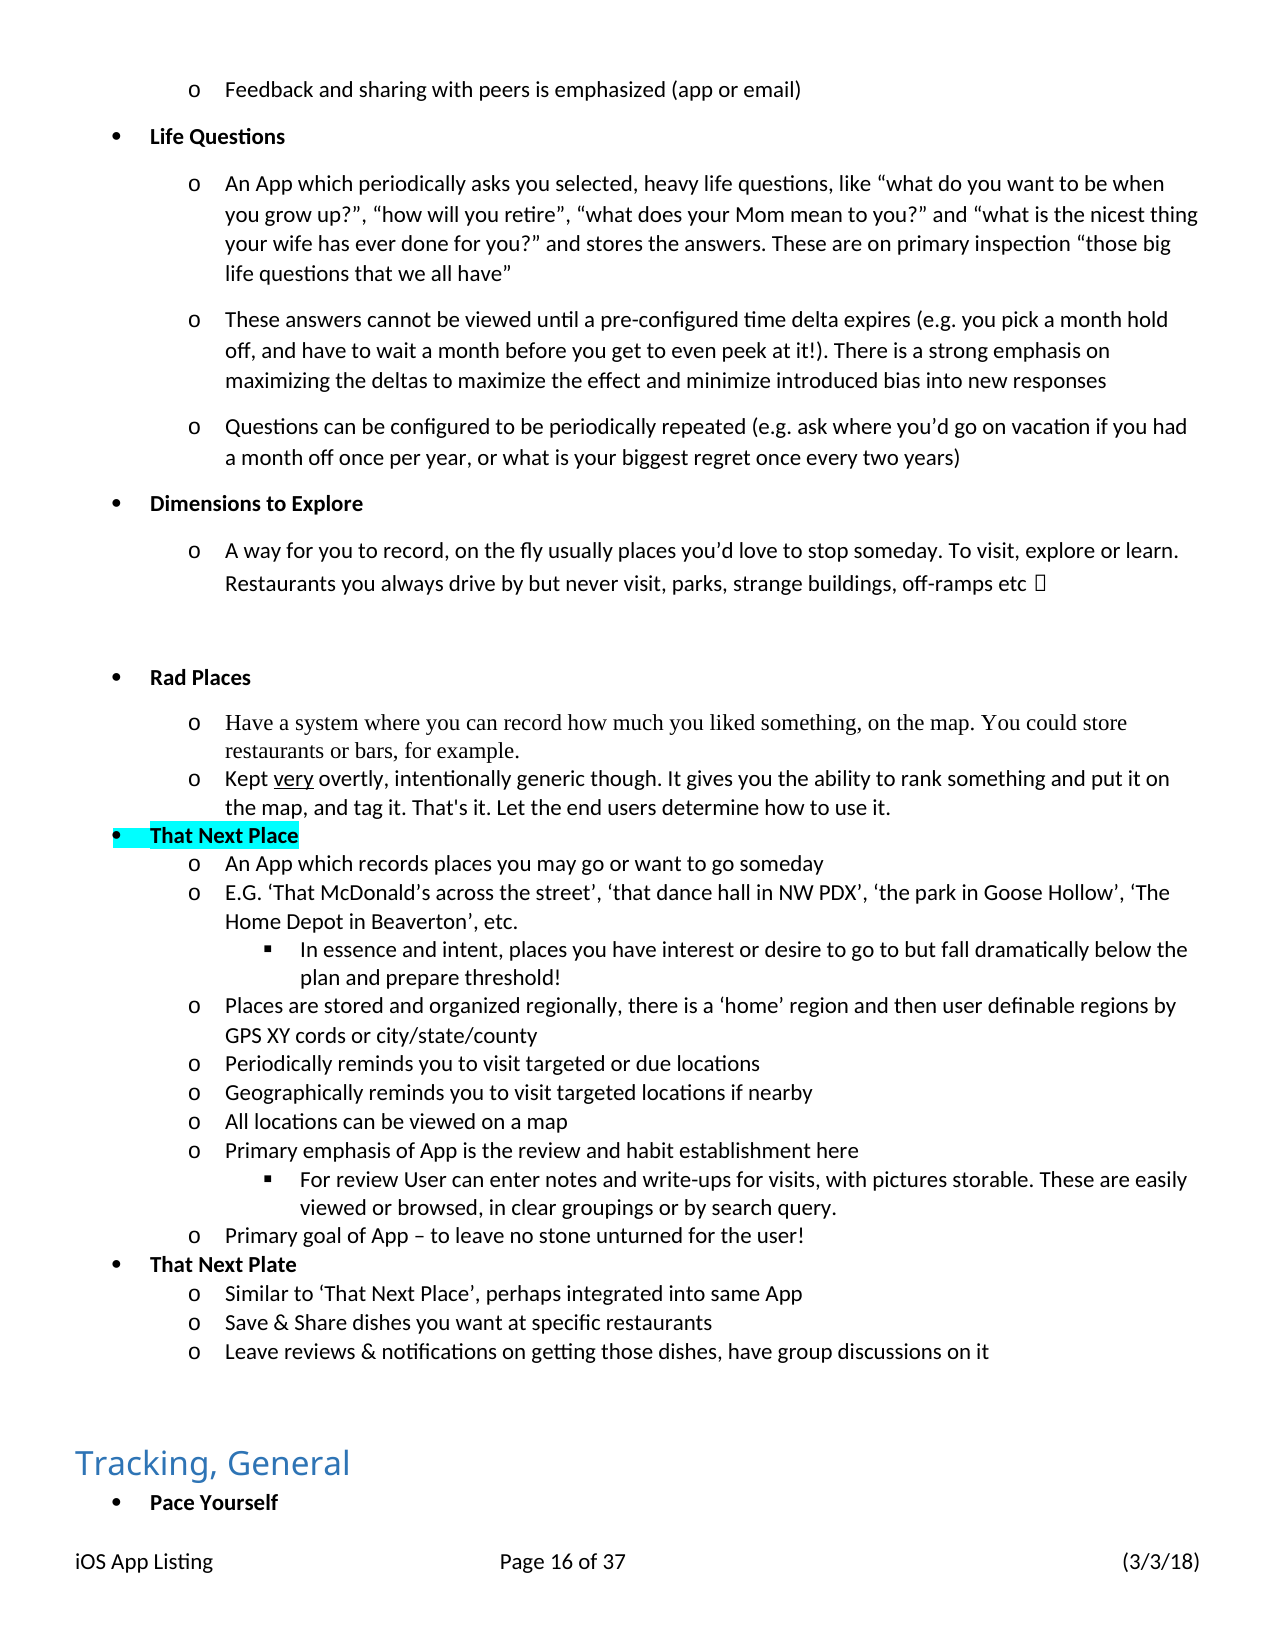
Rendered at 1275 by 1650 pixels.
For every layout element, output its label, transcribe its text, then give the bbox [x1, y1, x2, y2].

list Leave reviews & notifications on getting those dishes, have group discussions on it [187, 1337, 1200, 1366]
list Have a system where you can record how much you liked something, on the map. You could store restaurants or bars, for example. [187, 709, 1200, 764]
list That Next Place [112, 821, 1200, 849]
list Questions can be configured to be periodically repeated (e.g. ask where you’d go on vacation if you had a month off once per year, or what is your biggest regret once every two years) [187, 412, 1200, 471]
list These answers cannot be viewed until a pre-configured time delta expires (e.g. you pick a month hold off, and have to wait a month before you get to even peek at it!). There is a strong emphasis on maximizing the deltas to maximize the effect and minimize introduced bias into new responses [187, 305, 1200, 394]
list Life Questions [112, 122, 1200, 151]
list Kept very overtly, intentionally generic though. It gives you the ability to rank something and put it on the map, and tag it. That's it. Let the end users determine how to use it. [187, 764, 1200, 821]
list An App which periodically asks you selected, heavy life questions, like “what do you want to be when you grow up?”, “how will you retire”, “what does your Mom mean to you?” and “what is the nicest thing your wife has ever done for you?” and stores the answers. These are on primary inspection “those big life questions that we all have” [187, 169, 1200, 287]
list Places are stored and organized regionally, there is a ‘home’ region and then user definable regions by GPS XY cords or city/state/county [187, 992, 1200, 1049]
list Geographically reminds you to visit targeted locations if nearby [187, 1078, 1200, 1107]
list Similar to ‘That Next Place’, perhaps integrated into same App [187, 1279, 1200, 1308]
list Primary emphasis of App is the review and habit establishment here [187, 1136, 1200, 1165]
list An App which records places you may go or want to go someday [187, 849, 1200, 878]
list Primary goal of App – to leave no stone unturned for the user! [187, 1221, 1200, 1251]
list Rad Places [112, 663, 1200, 691]
list That Next Plate [112, 1251, 1200, 1279]
list All locations can be viewed on a map [187, 1107, 1200, 1136]
list E.G. ‘That McDonald’s across the street’, ‘that dance hall in NW PDX’, ‘the park in Goose Hollow’, ‘The Home Depot in Beaverton’, etc. [187, 878, 1200, 936]
list Dimensions to Explore [112, 489, 1200, 517]
list Periodically reminds you to visit targeted or due locations [187, 1049, 1200, 1078]
list For review User can enter notes and write-ups for visits, with pictures storable. These are easily viewed or browsed, in clear groupings or by search query. [262, 1165, 1200, 1221]
list Save & Share dishes you want at specific restaurants [187, 1308, 1200, 1337]
subtitle Tracking, General [75, 1440, 1200, 1485]
list A way for you to record, on the fly usually places you’d love to stop someday. To visit, explore or learn. Restaurants you always drive by but never visit, parks, strange buildings, off-ramps etc  [187, 536, 1200, 598]
list Pace Yourself [112, 1488, 1200, 1516]
list In essence and intent, places you have interest or desire to go to but fall dramatically below the plan and prepare threshold! [262, 936, 1200, 992]
list Feedback and sharing with peers is emphasized (app or email) [187, 75, 1200, 104]
